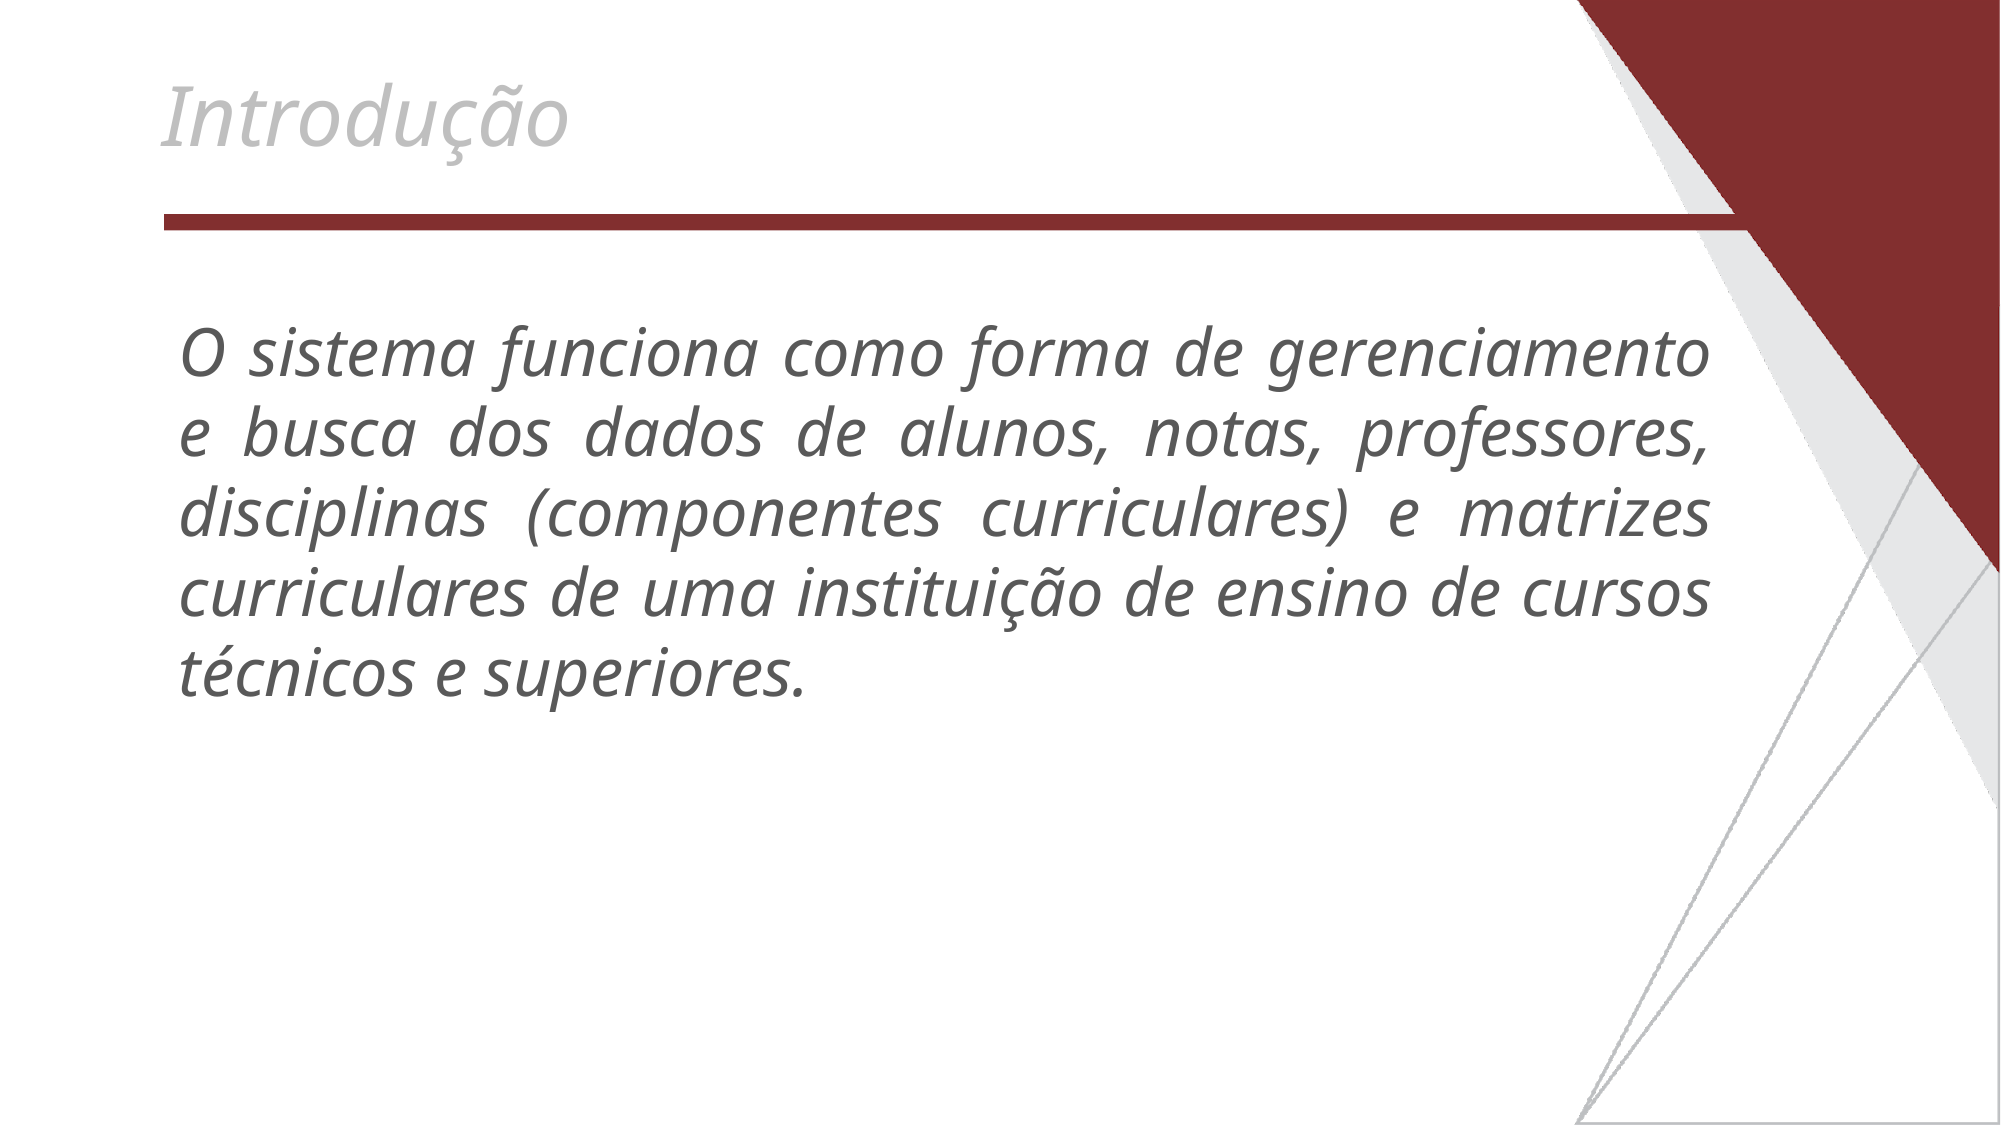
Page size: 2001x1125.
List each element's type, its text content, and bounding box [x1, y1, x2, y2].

text_box O sistema funciona como forma de gerenciamento e busca dos dados de alunos, notas, professores, disciplinas (componentes curriculares) e matrizes curriculares de uma instituição de ensino de cursos técnicos e superiores. [164, 302, 1730, 1125]
text_box Introdução [147, 55, 1681, 208]
picture [0, 0, 2001, 1125]
text_box [164, 214, 1927, 231]
